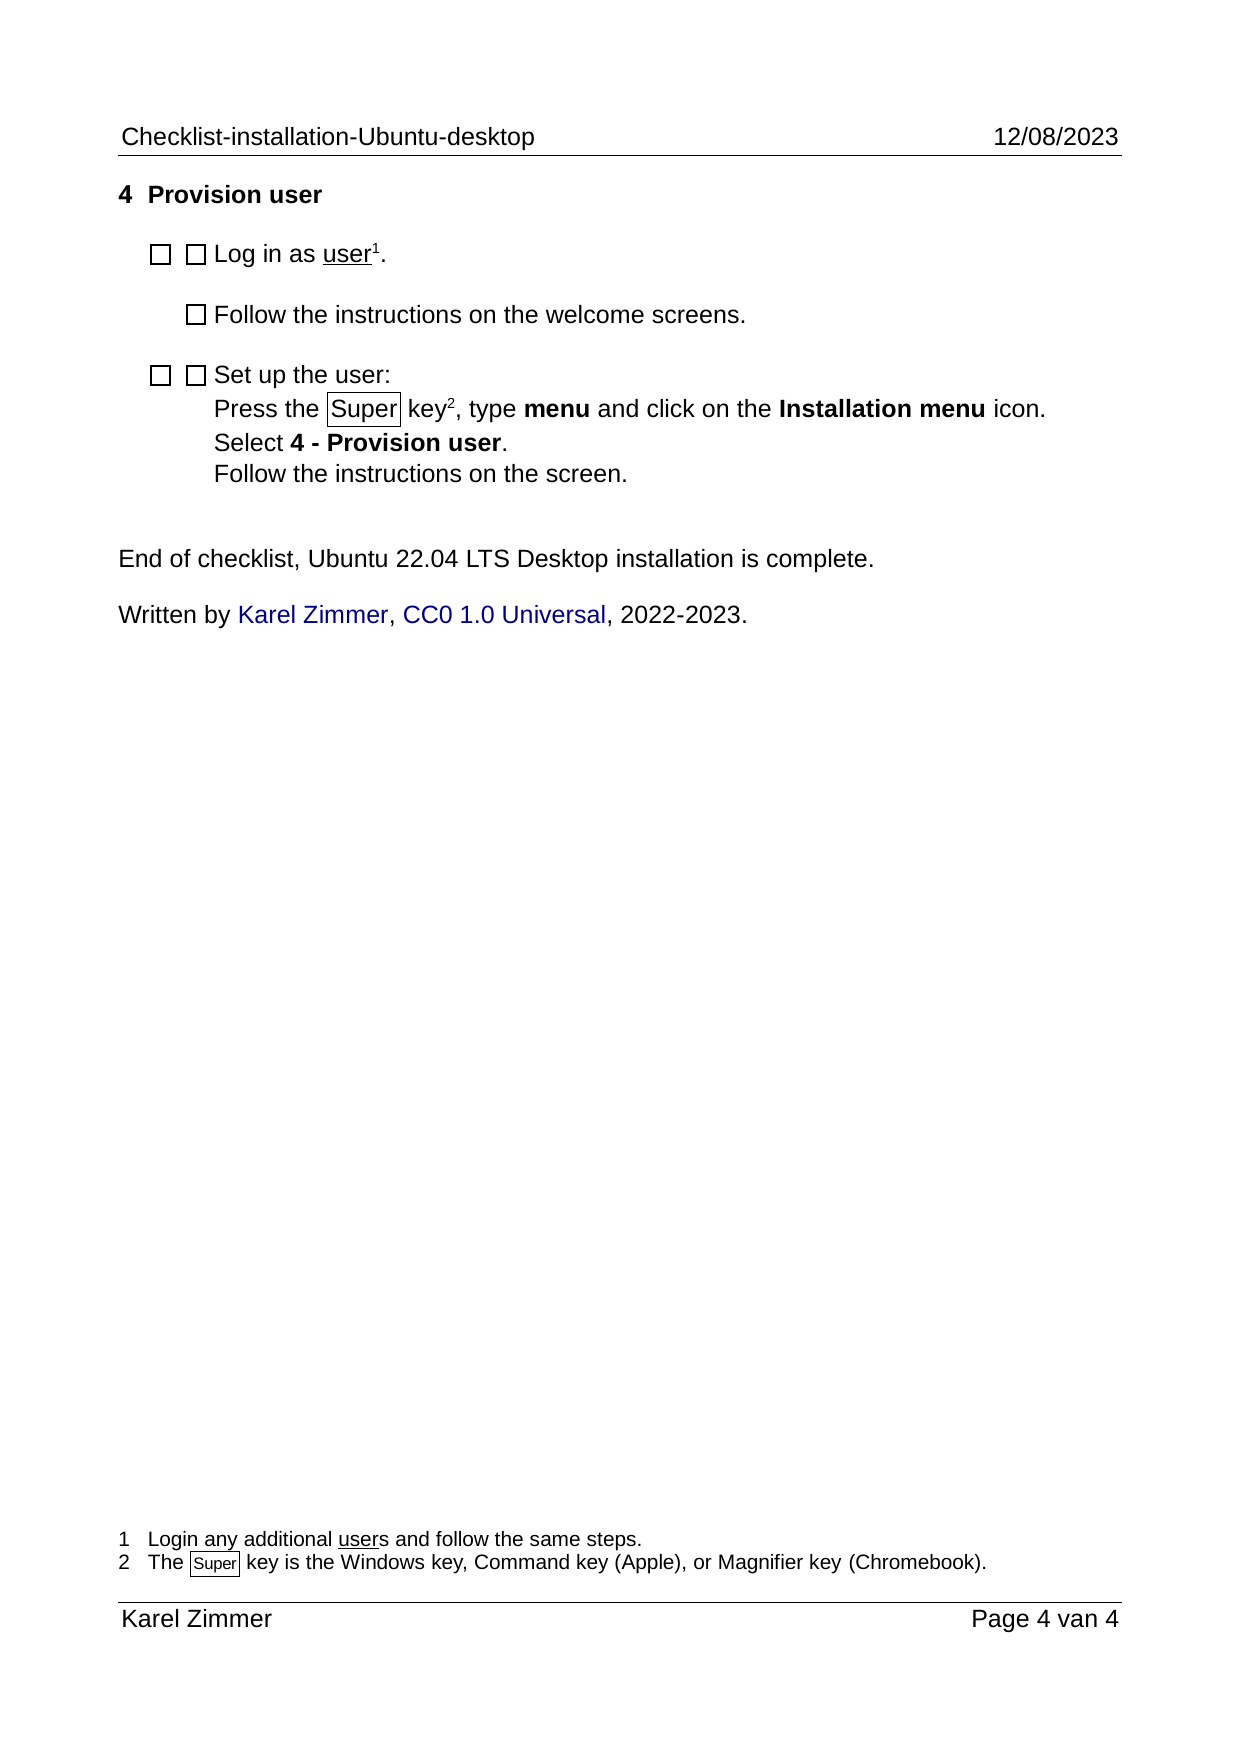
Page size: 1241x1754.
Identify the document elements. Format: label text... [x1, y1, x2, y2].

text End of checklist, Ubuntu 22.04 LTS Desktop installation is complete. [118, 545, 1122, 573]
table_cell [177, 360, 213, 391]
table_cell Set up the user: [213, 360, 1122, 391]
table_cell [118, 360, 142, 391]
table_cell [118, 428, 142, 458]
list Provision user [118, 177, 1122, 211]
table_cell [177, 391, 213, 428]
table_cell [118, 330, 142, 360]
table_cell [118, 269, 142, 300]
table_cell [142, 300, 177, 330]
table_cell [177, 300, 213, 330]
table_cell Follow the instructions on the welcome screens. [213, 300, 1122, 330]
table_cell [142, 330, 177, 360]
table_cell [118, 458, 142, 489]
table_cell [142, 458, 177, 489]
table_cell [213, 269, 1122, 300]
table_cell [177, 330, 213, 360]
table_cell [142, 269, 177, 300]
table_cell [177, 458, 213, 489]
table_header [177, 239, 213, 269]
table_cell [177, 428, 213, 458]
table_cell [142, 428, 177, 458]
text Written by Karel Zimmer, CC0 1.0 Universal, 2022-2023. [118, 601, 1122, 629]
table_cell Select 4 - Provision user. [213, 428, 1122, 458]
table_header [142, 239, 177, 269]
table_cell [118, 391, 142, 428]
table_cell [213, 330, 1122, 360]
table_cell Follow the instructions on the screen. [213, 458, 1122, 489]
table_cell [118, 300, 142, 330]
table_cell [177, 269, 213, 300]
table_cell [142, 360, 177, 391]
table_header [118, 239, 142, 269]
table_cell Press the Super key, type menu and click on the Installation menu icon. [213, 391, 1122, 428]
table_header Log in as USER. [213, 239, 1122, 269]
table_cell [142, 391, 177, 428]
